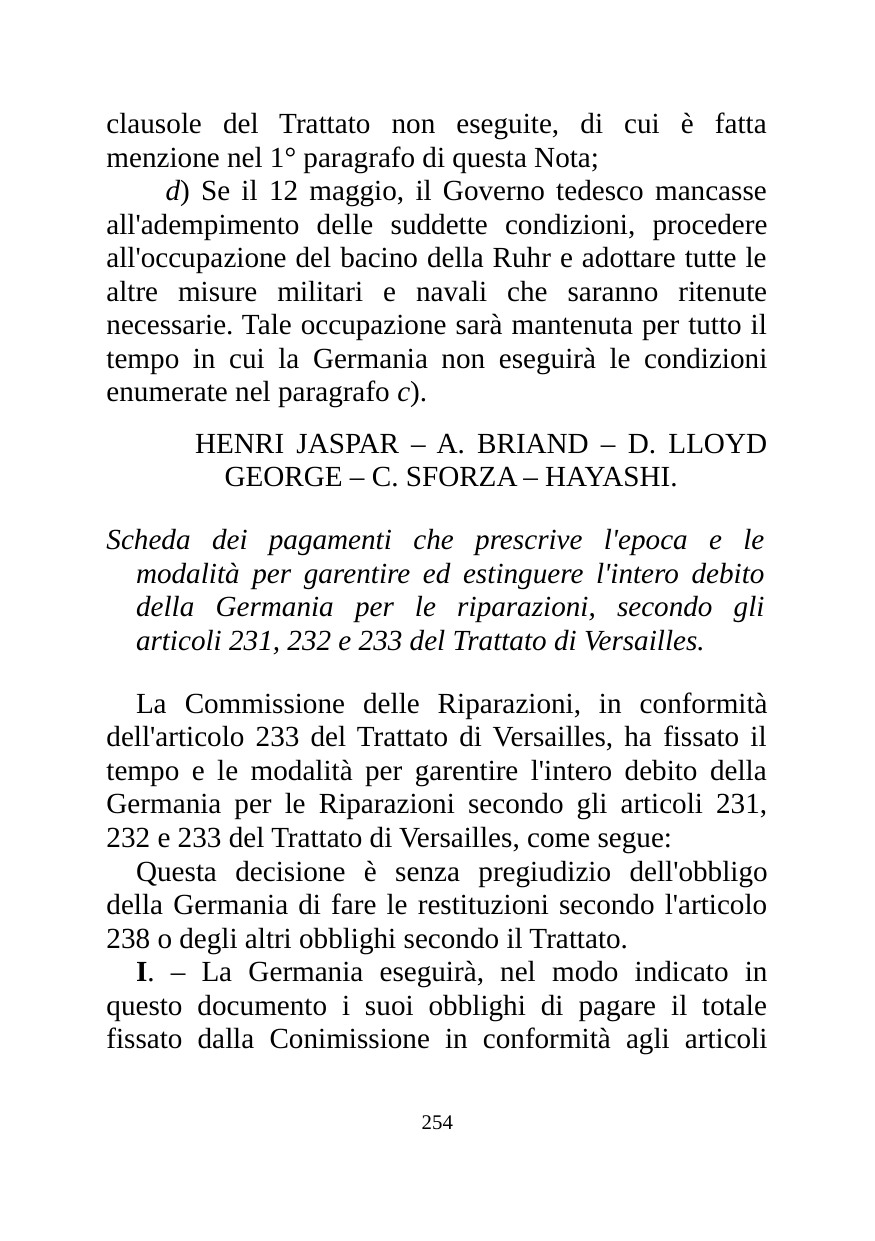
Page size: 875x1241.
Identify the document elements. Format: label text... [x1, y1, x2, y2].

text Questa decisione è senza pregiudizio dell'obbligo della Germania di fare le restituzioni secondo l'articolo 238 o degli altri obblighi secondo il Trattato. [106, 854, 768, 954]
text clausole del Trattato non eseguite, di cui è fatta menzione nel 1° paragrafo di questa Nota; [106, 106, 768, 173]
text I. – La Germania eseguirà, nel modo indicato in questo documento i suoi obblighi di pagare il totale fissato dalla Conimissione in conformità agli articoli [106, 954, 768, 1055]
text HENRI JASPAR – A. BRIAND – D. LLOYD GEORGE – C. SFORZA – HAYASHI. [195, 426, 768, 493]
text d) Se il 12 maggio, il Governo tedesco mancasse all'adempimento delle suddette condizioni, procedere all'occupazione del bacino della Ruhr e adottare tutte le altre misure militari e navali che saranno ritenute necessarie. Tale occupazione sarà mantenuta per tutto il tempo in cui la Germania non eseguirà le condizioni enumerate nel paragrafo c). [106, 173, 768, 408]
text La Commissione delle Riparazioni, in conformità dell'articolo 233 del Trattato di Versailles, ha fissato il tempo e le modalità per garentire l'intero debito della Germania per le Riparazioni secondo gli articoli 231, 232 e 233 del Trattato di Versailles, come segue: [106, 686, 768, 854]
text Scheda dei pagamenti che prescrive l'epoca e le modalità per garentire ed estinguere l'intero debito della Germania per le riparazioni, secondo gli articoli 231, 232 e 233 del Trattato di Versailles. [106, 522, 768, 657]
